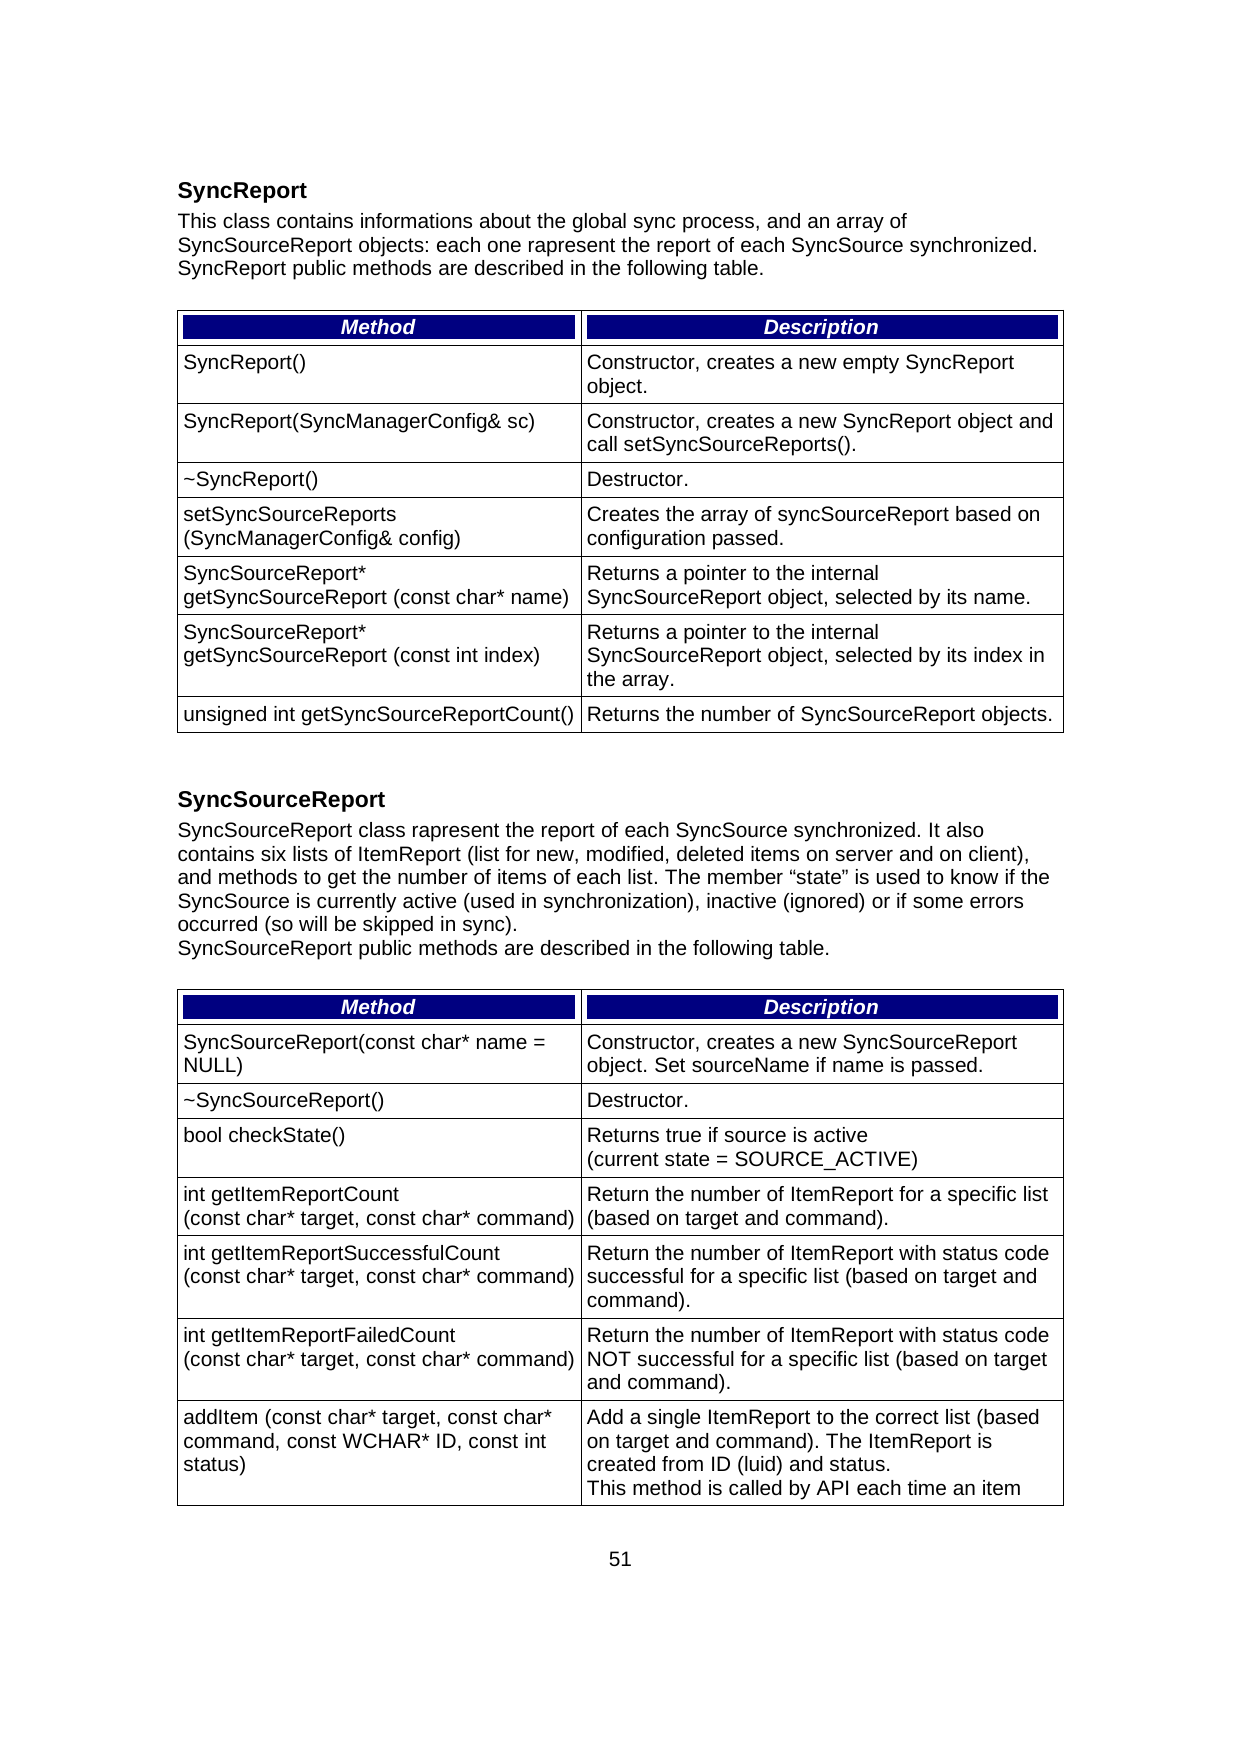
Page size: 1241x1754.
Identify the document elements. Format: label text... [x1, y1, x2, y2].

table_cell SyncSourceReport(const char* name = NULL) [178, 1025, 581, 1083]
table_cell unsigned int getSyncSourceReportCount() [178, 697, 581, 732]
subtitle SyncSourceReport [177, 786, 1063, 812]
table_cell int getItemReportSuccessfulCount (const char* target, const char* command) [178, 1236, 581, 1318]
table_cell Add a single ItemReport to the correct list (based on target and command). The ItemReport is created from ID (luid) and status. This method is called by API each time an item [582, 1401, 1063, 1505]
table_cell bool checkState() [178, 1119, 581, 1177]
table_header Description [582, 311, 1063, 345]
table_cell setSyncSourceReports (SyncManagerConfig& config) [178, 498, 581, 556]
table_cell Destructor. [582, 463, 1063, 497]
subtitle SyncReport [177, 177, 1063, 203]
table_cell Creates the array of syncSourceReport based on configuration passed. [582, 498, 1063, 556]
table_cell SyncSourceReport* getSyncSourceReport (const char* name) [178, 557, 581, 614]
table_cell Returns a pointer to the internal SyncSourceReport object, selected by its name. [582, 557, 1063, 614]
text SyncReport public methods are described in the following table. [177, 257, 1063, 280]
table_cell Destructor. [582, 1084, 1063, 1118]
table_cell Returns the number of SyncSourceReport objects. [582, 697, 1063, 732]
table_cell int getItemReportFailedCount (const char* target, const char* command) [178, 1319, 581, 1400]
table_header Method [178, 311, 581, 345]
text SyncSourceReport public methods are described in the following table. [177, 936, 1063, 960]
text SyncSourceReport class rapresent the report of each SyncSource synchronized. It also contains six lists of ItemReport (list for new, modified, deleted items on server and on client), and methods to get the number of items of each list. The member “state” is used to know if the SyncSource is currently active (used in synchronization), inactive (ignored) or if some errors occurred (so will be skipped in sync). [177, 818, 1063, 936]
table_cell addItem (const char* target, const char* command, const WCHAR* ID, const int status) [178, 1401, 581, 1505]
table_cell ~SyncReport() [178, 463, 581, 497]
table_cell Constructor, creates a new empty SyncReport object. [582, 346, 1063, 403]
table_cell int getItemReportCount (const char* target, const char* command) [178, 1178, 581, 1235]
table_cell Returns true if source is active (current state = SOURCE_ACTIVE) [582, 1119, 1063, 1177]
table_cell SyncSourceReport* getSyncSourceReport (const int index) [178, 615, 581, 696]
table_cell Constructor, creates a new SyncSourceReport object. Set sourceName if name is passed. [582, 1025, 1063, 1083]
table_header Description [582, 990, 1063, 1024]
table_header Method [178, 990, 581, 1024]
table_cell Return the number of ItemReport with status code NOT successful for a specific list (based on target and command). [582, 1319, 1063, 1400]
table_cell Returns a pointer to the internal SyncSourceReport object, selected by its index in the array. [582, 615, 1063, 696]
text This class contains informations about the global sync process, and an array of SyncSourceReport objects: each one rapresent the report of each SyncSource synchronized. [177, 209, 1063, 257]
table_cell Constructor, creates a new SyncReport object and call setSyncSourceReports(). [582, 404, 1063, 462]
table_cell ~SyncSourceReport() [178, 1084, 581, 1118]
table_cell Return the number of ItemReport with status code successful for a specific list (based on target and command). [582, 1236, 1063, 1318]
table_cell SyncReport(SyncManagerConfig& sc) [178, 404, 581, 462]
table_cell Return the number of ItemReport for a specific list (based on target and command). [582, 1178, 1063, 1235]
table_cell SyncReport() [178, 346, 581, 403]
